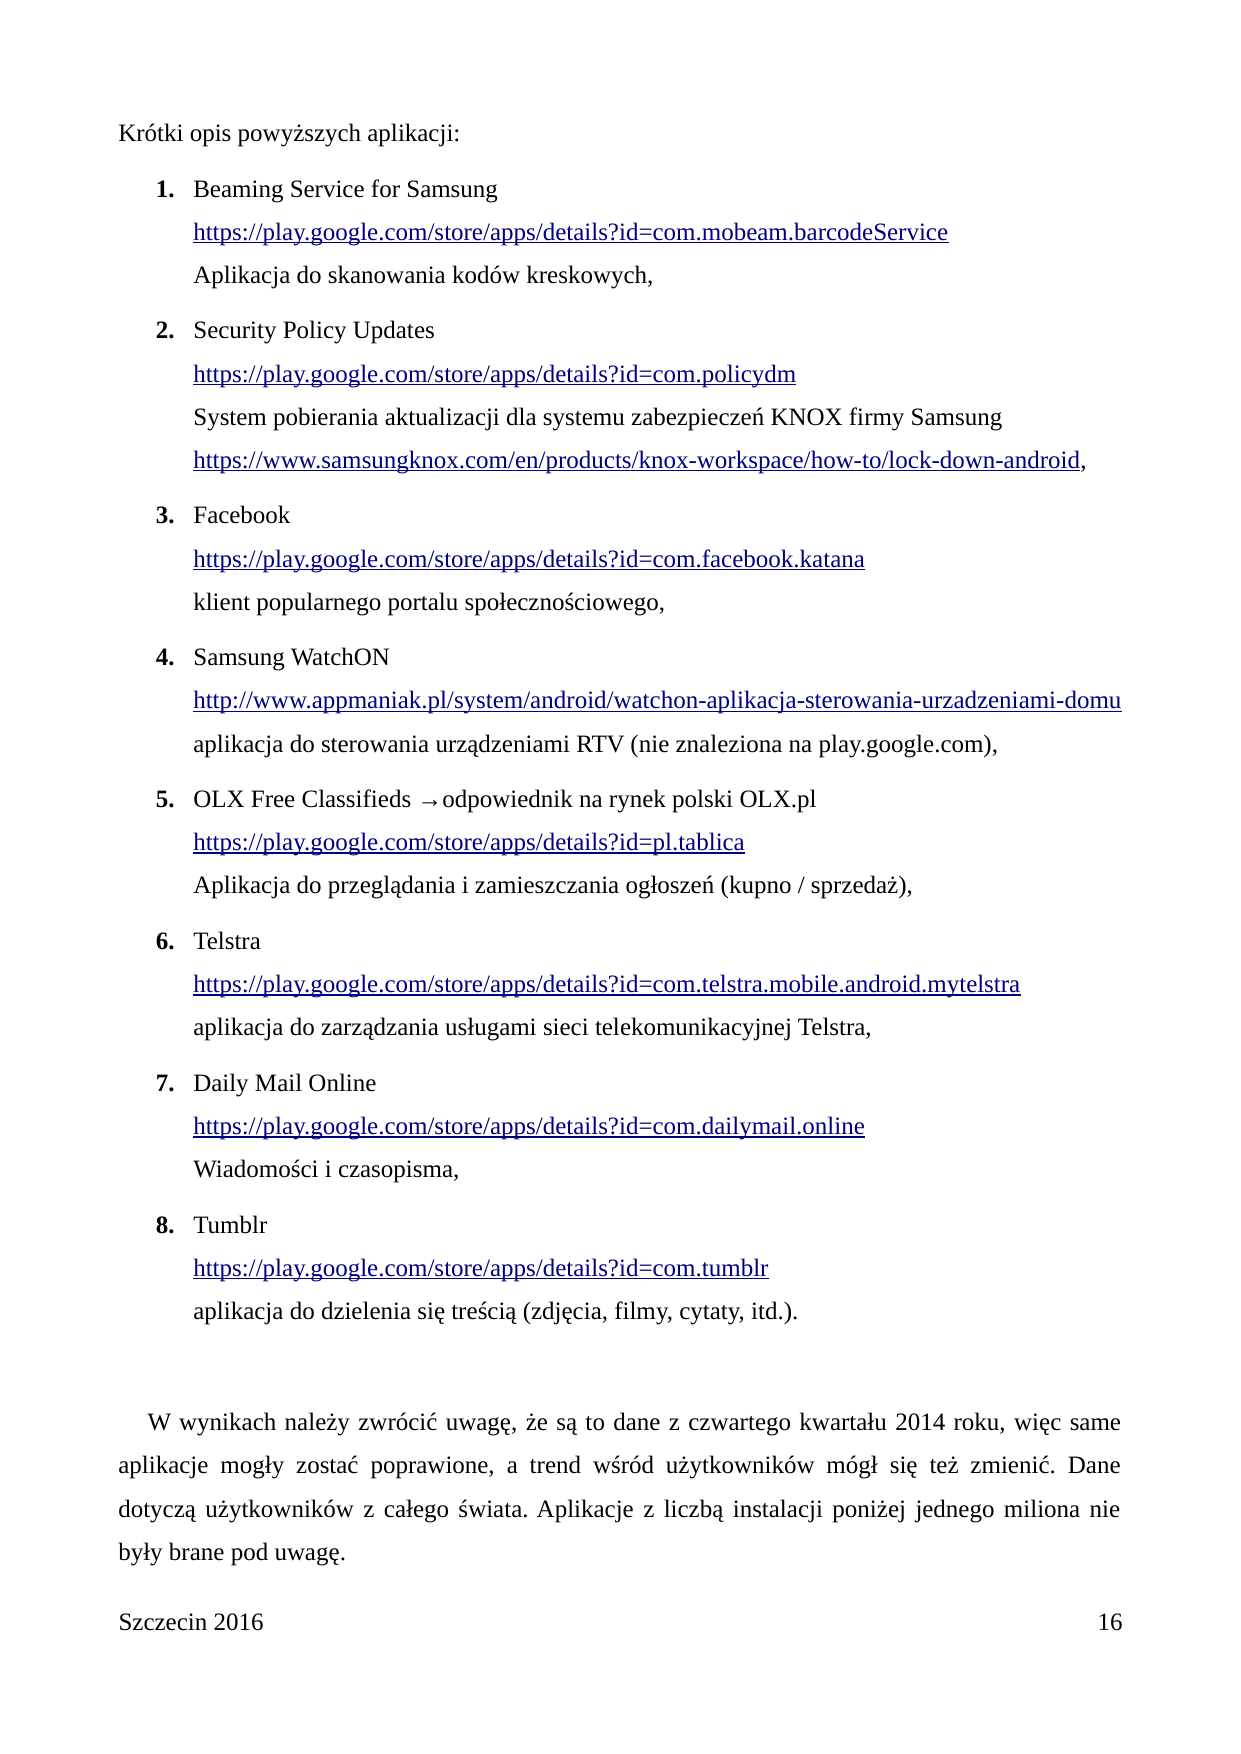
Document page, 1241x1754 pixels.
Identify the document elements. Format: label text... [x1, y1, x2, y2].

list Beaming Service for Samsung https://play.google.com/store/apps/details?id=com.mobeam.barcodeService Aplikacja do skanowania kodów kreskowych, [156, 174, 1122, 289]
text Krótki opis powyższych aplikacji: [118, 118, 1122, 147]
text W wynikach należy zwrócić uwagę, że są to dane z czwartego kwartału 2014 roku, więc same aplikacje mogły zostać poprawione, a trend wśród użytkowników mógł się też zmienić. Dane dotyczą użytkowników z całego świata. Aplikacje z liczbą instalacji poniżej jednego miliona nie były brane pod uwagę. [118, 1407, 1122, 1566]
list Telstra https://play.google.com/store/apps/details?id=com.telstra.mobile.android.mytelstra aplikacja do zarządzania usługami sieci telekomunikacyjnej Telstra, [156, 926, 1122, 1041]
list Security Policy Updates https://play.google.com/store/apps/details?id=com.policydm System pobierania aktualizacji dla systemu zabezpieczeń KNOX firmy Samsung https://www.samsungknox.com/en/products/knox-workspace/how-to/lock-down-android, [156, 316, 1122, 474]
list Daily Mail Online https://play.google.com/store/apps/details?id=com.dailymail.online Wiadomości i czasopisma, [156, 1068, 1122, 1183]
list Samsung WatchON http://www.appmaniak.pl/system/android/watchon-aplikacja-sterowania-urzadzeniami-domu aplikacja do sterowania urządzeniami RTV (nie znaleziona na play.google.com), [156, 642, 1122, 757]
list OLX Free Classifieds →odpowiednik na rynek polski OLX.pl https://play.google.com/store/apps/details?id=pl.tablica Aplikacja do przeglądania i zamieszczania ogłoszeń (kupno / sprzedaż), [156, 784, 1122, 899]
list Tumblr https://play.google.com/store/apps/details?id=com.tumblr aplikacja do dzielenia się treścią (zdjęcia, filmy, cytaty, itd.). [156, 1210, 1122, 1325]
list Facebook https://play.google.com/store/apps/details?id=com.facebook.katana klient popularnego portalu społecznościowego, [156, 501, 1122, 616]
